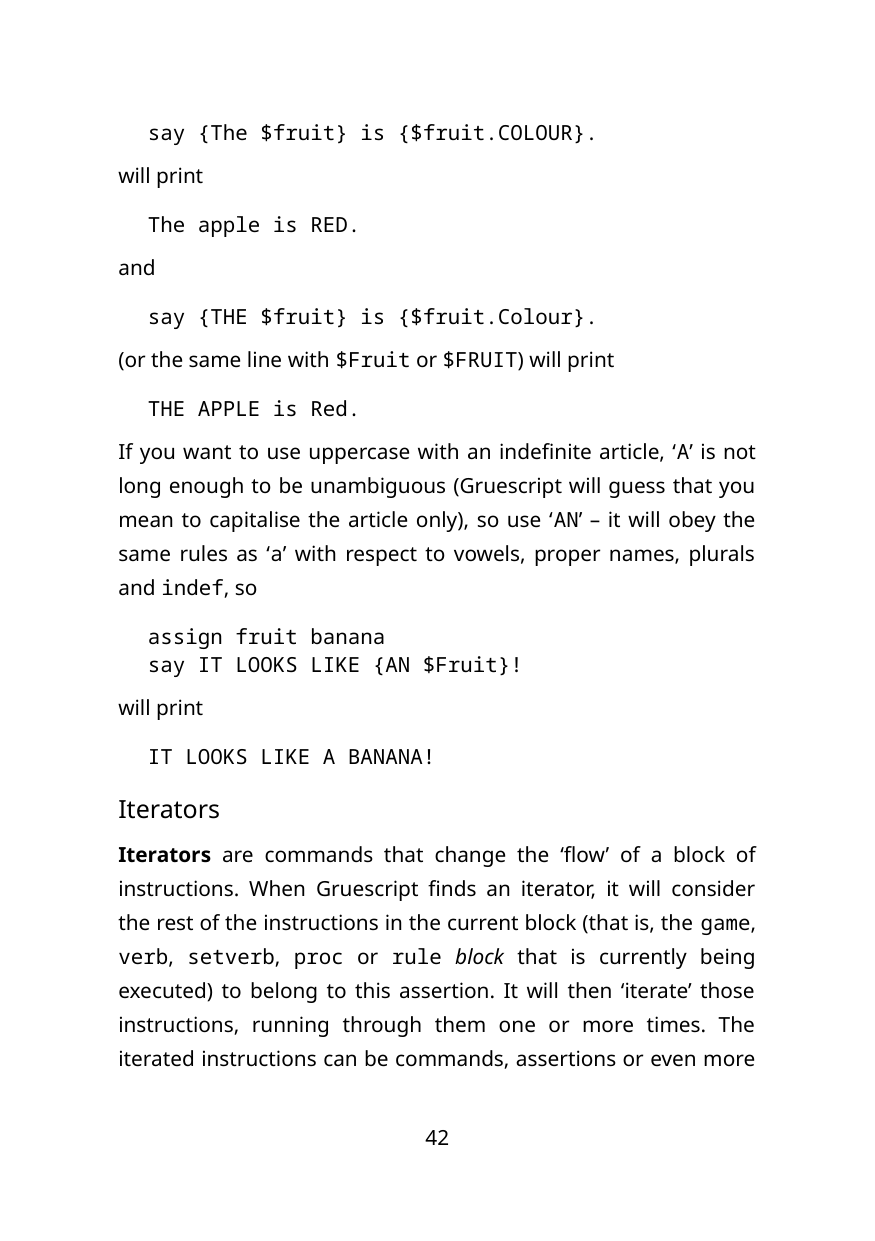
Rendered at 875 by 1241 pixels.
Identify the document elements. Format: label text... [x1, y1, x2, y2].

text assign fruit banana [148, 622, 756, 650]
text IT LOOKS LIKE A BANANA! [148, 742, 756, 771]
text THE APPLE is Red. [148, 394, 756, 422]
text Iterators are commands that change the ‘flow’ of a block of instructions. When Gruescript finds an iterator, it will consider the rest of the instructions in the current block (that is, the game, verb, setverb, proc or rule block that is currently being executed) to belong to this assertion. It will then ‘iterate’ those instructions, running through them one or more times. The iterated instructions can be commands, assertions or even more [118, 840, 756, 1073]
text will print [118, 693, 756, 722]
text (or the same line with $Fruit or $FRUIT) will print [118, 345, 756, 373]
subtitle Iterators [118, 791, 756, 825]
text If you want to use uppercase with an indefinite article, ‘A’ is not long enough to be unambiguous (Gruescript will guess that you mean to capitalise the article only), so use ‘AN’ – it will obey the same rules as ‘a’ with respect to vowels, proper names, plurals and indef, so [118, 437, 756, 602]
text will print [118, 161, 756, 190]
text The apple is RED. [148, 210, 756, 238]
text and [118, 253, 756, 282]
text say {THE $fruit} is {$fruit.Colour}. [148, 302, 756, 330]
text say IT LOOKS LIKE {AN $Fruit}! [148, 650, 756, 679]
text say {The $fruit} is {$fruit.COLOUR}. [148, 118, 756, 147]
